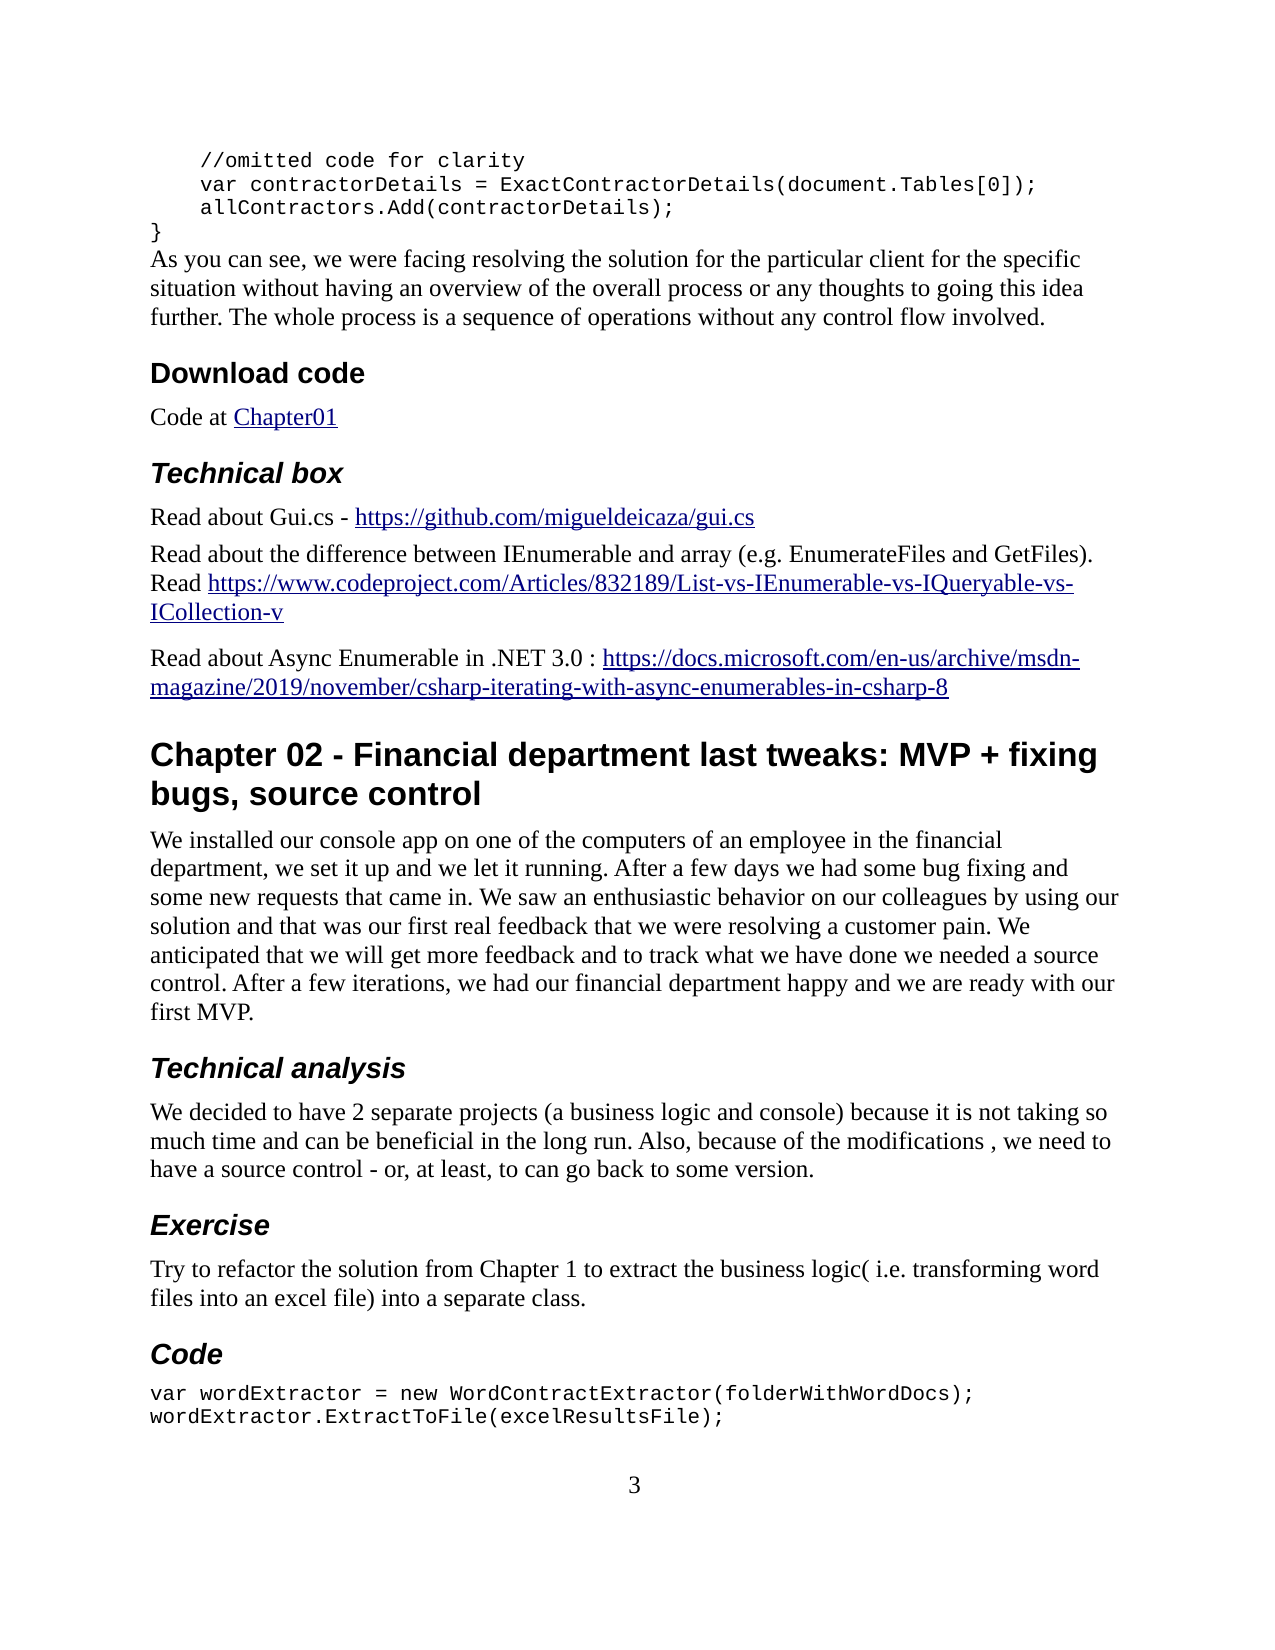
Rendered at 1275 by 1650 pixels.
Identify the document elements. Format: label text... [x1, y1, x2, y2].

subtitle Exercise [150, 1208, 1125, 1242]
text var wordExtractor = new WordContractExtractor(folderWithWordDocs); [150, 1383, 1125, 1407]
text allContractors.Add(contractorDetails); [150, 197, 1125, 221]
text Read about Gui.cs - https://github.com/migueldeicaza/gui.cs [150, 502, 1125, 530]
text We installed our console app on one of the computers of an employee in the financial department, we set it up and we let it running. After a few days we had some bug fixing and some new requests that came in. We saw an enthusiastic behavior on our colleagues by using our solution and that was our first real feedback that we were resolving a customer pain. We anticipated that we will get more feedback and to track what we have done we needed a source control. After a few iterations, we had our financial department happy and we are ready with our first MVP. [150, 825, 1125, 1026]
subtitle Technical analysis [150, 1051, 1125, 1084]
subtitle Code [150, 1337, 1125, 1370]
text Code at Chapter01 [150, 402, 1125, 431]
text We decided to have 2 separate projects (a business logic and console) because it is not taking so much time and can be beneficial in the long run. Also, because of the modifications , we need to have a source control - or, at least, to can go back to some version. [150, 1097, 1125, 1183]
subtitle Download code [150, 356, 1125, 389]
subtitle Technical box [150, 456, 1125, 489]
text Read about the difference between IEnumerable and array (e.g. EnumerateFiles and GetFiles). Read https://www.codeproject.com/Articles/832189/List-vs-IEnumerable-vs-IQueryable-vs-ICollection-v [150, 539, 1125, 626]
text var contractorDetails = ExactContractorDetails(document.Tables[0]); [150, 174, 1125, 197]
text wordExtractor.ExtractToFile(excelResultsFile); [150, 1407, 1125, 1430]
text //omitted code for clarity [150, 150, 1125, 174]
subtitle Chapter 02 - Financial department last tweaks: MVP + fixing bugs, source control [150, 735, 1125, 812]
text Read about Async Enumerable in .NET 3.0 : https://docs.microsoft.com/en-us/archive/msdn-magazine/2019/november/csharp-iterating-with-async-enumerables-in-csharp-8 [150, 643, 1125, 701]
text Try to refactor the solution from Chapter 1 to extract the business logic( i.e. transforming word files into an excel file) into a separate class. [150, 1254, 1125, 1312]
text } [150, 221, 1125, 244]
text As you can see, we were facing resolving the solution for the particular client for the specific situation without having an overview of the overall process or any thoughts to going this idea further. The whole process is a sequence of operations without any control flow involved. [150, 244, 1125, 331]
